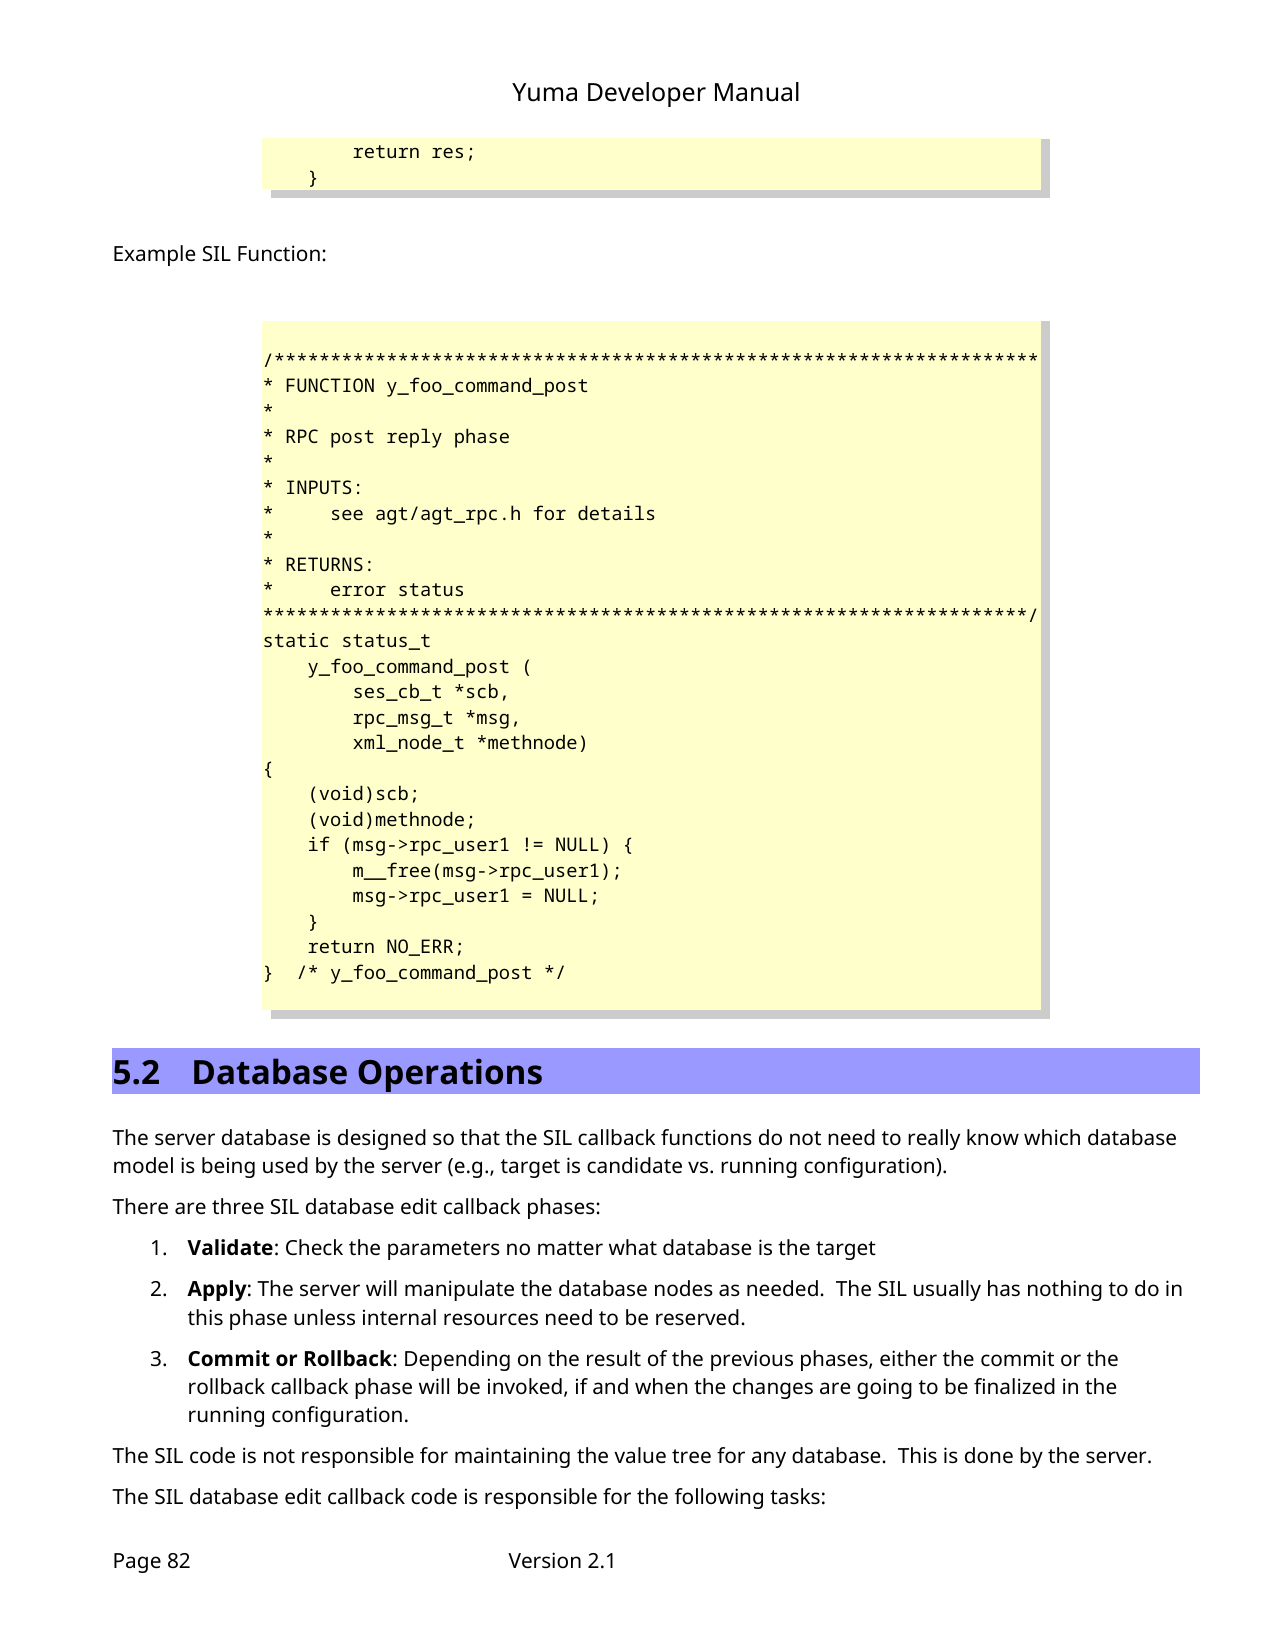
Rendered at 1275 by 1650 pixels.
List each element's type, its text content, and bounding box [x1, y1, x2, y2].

text ses_cb_t *scb, [262, 679, 1041, 704]
text * [262, 526, 1041, 551]
text msg->rpc_user1 = NULL; [262, 883, 1041, 908]
text There are three SIL database edit callback phases: [112, 1192, 1200, 1221]
text * FUNCTION y_foo_command_post [262, 372, 1041, 398]
text static status_t [262, 628, 1041, 653]
list Validate: Check the parameters no matter what database is the target [150, 1233, 1200, 1262]
text * see agt/agt_rpc.h for details [262, 500, 1041, 526]
text if (msg->rpc_user1 != NULL) { [262, 832, 1041, 857]
text (void)methnode; [262, 806, 1041, 832]
text } [262, 908, 1041, 934]
text } [262, 164, 1041, 189]
text { [262, 755, 1041, 781]
text The server database is designed so that the SIL callback functions do not need to really know which database model is being used by the server (e.g., target is candidate vs. running configuration). [112, 1123, 1200, 1180]
list Commit or Rollback: Depending on the result of the previous phases, either the commit or the rollback callback phase will be invoked, if and when the changes are going to be finalized in the running configuration. [150, 1344, 1200, 1429]
text Example SIL Function: [112, 239, 1200, 268]
text (void)scb; [262, 781, 1041, 806]
text /******************************************************************** [262, 347, 1041, 372]
text * INPUTS: [262, 474, 1041, 500]
text * RPC post reply phase [262, 423, 1041, 449]
subtitle Database Operations [112, 1048, 1200, 1094]
text * [262, 449, 1041, 474]
text y_foo_command_post ( [262, 653, 1041, 679]
text return NO_ERR; [262, 934, 1041, 959]
text ********************************************************************/ [262, 602, 1041, 628]
text * RETURNS: [262, 551, 1041, 577]
text m__free(msg->rpc_user1); [262, 857, 1041, 883]
text xml_node_t *methnode) [262, 730, 1041, 755]
text } /* y_foo_command_post */ [262, 959, 1041, 985]
text return res; [262, 138, 1041, 164]
text The SIL code is not responsible for maintaining the value tree for any database. This is done by the server. [112, 1442, 1200, 1470]
text rpc_msg_t *msg, [262, 704, 1041, 730]
text The SIL database edit callback code is responsible for the following tasks: [112, 1482, 1200, 1511]
text * [262, 398, 1041, 423]
list Apply: The server will manipulate the database nodes as needed. The SIL usually has nothing to do in this phase unless internal resources need to be reserved. [150, 1274, 1200, 1331]
text * error status [262, 577, 1041, 602]
